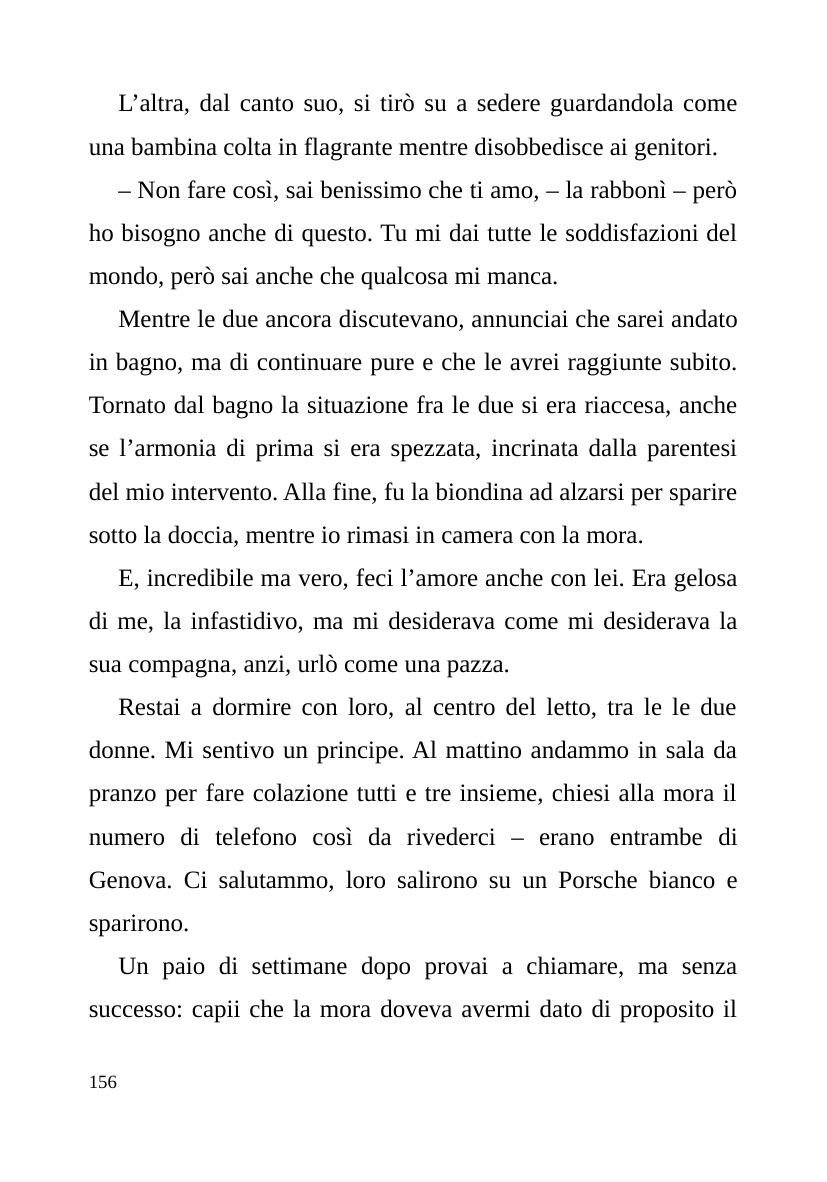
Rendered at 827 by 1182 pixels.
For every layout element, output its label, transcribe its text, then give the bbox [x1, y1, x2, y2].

text E, incredibile ma vero, feci l’amore anche con lei. Era gelosa di me, la infastidivo, ma mi desiderava come mi desiderava la sua compagna, anzi, urlò come una pazza. [88, 563, 738, 678]
text – Non fare così, sai benissimo che ti amo, – la rabbonì – però ho bisogno anche di questo. Tu mi dai tutte le soddisfazioni del mondo, però sai anche che qualcosa mi manca. [88, 175, 738, 290]
text Un paio di settimane dopo provai a chiamare, ma senza successo: capii che la mora doveva avermi dato di proposito il [88, 951, 738, 1023]
text Mentre le due ancora discutevano, annunciai che sarei andato in bagno, ma di continuare pure e che le avrei raggiunte subito. Tornato dal bagno la situazione fra le due si era riaccesa, anche se l’armonia di prima si era spezzata, incrinata dalla parentesi del mio intervento. Alla fine, fu la biondina ad alzarsi per sparire sotto la doccia, mentre io rimasi in camera con la mora. [88, 304, 738, 548]
text L’altra, dal canto suo, si tirò su a sedere guardandola come una bambina colta in flagrante mentre disobbedisce ai genitori. [88, 88, 738, 160]
text Restai a dormire con loro, al centro del letto, tra le le due donne. Mi sentivo un principe. Al mattino andammo in sala da pranzo per fare colazione tutti e tre insieme, chiesi alla mora il numero di telefono così da rivederci – erano entrambe di Genova. Ci salutammo, loro salirono su un Porsche bianco e sparirono. [88, 692, 738, 937]
